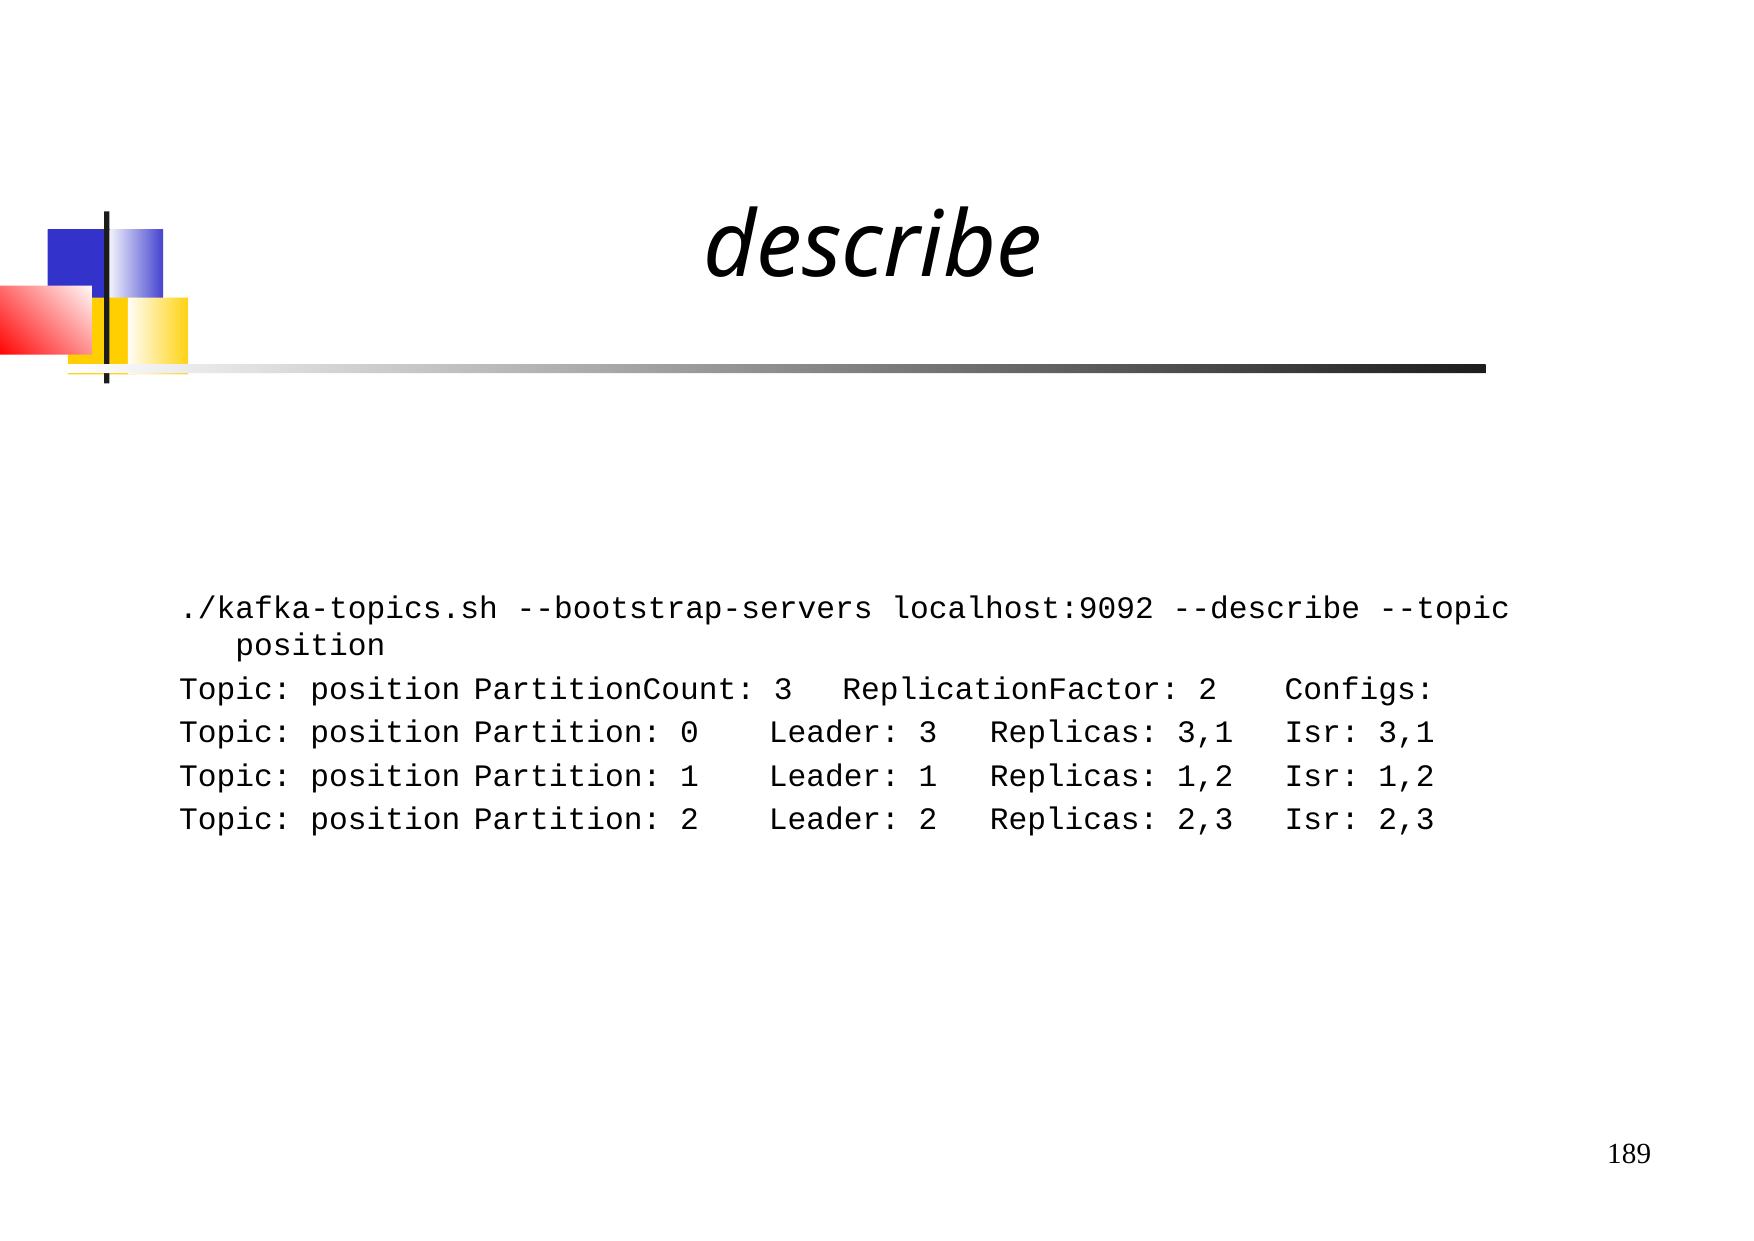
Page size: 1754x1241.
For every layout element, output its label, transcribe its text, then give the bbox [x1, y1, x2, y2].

title describe [179, 139, 1567, 351]
list ./kafka-topics.sh --bootstrap-servers localhost:9092 --describe --topic position Topic: position PartitionCount: 3 ReplicationFactor: 2 Configs: Topic: position Partition: 0 Leader: 3 Replicas: 3,1 Isr: 3,1 Topic: position Partition: 1 Leader: 1 Replicas: 1,2 Isr: 1,2 Topic: position Partition: 2 Leader: 2 Replicas: 2,3 Isr: 2,3 [179, 371, 1567, 1091]
